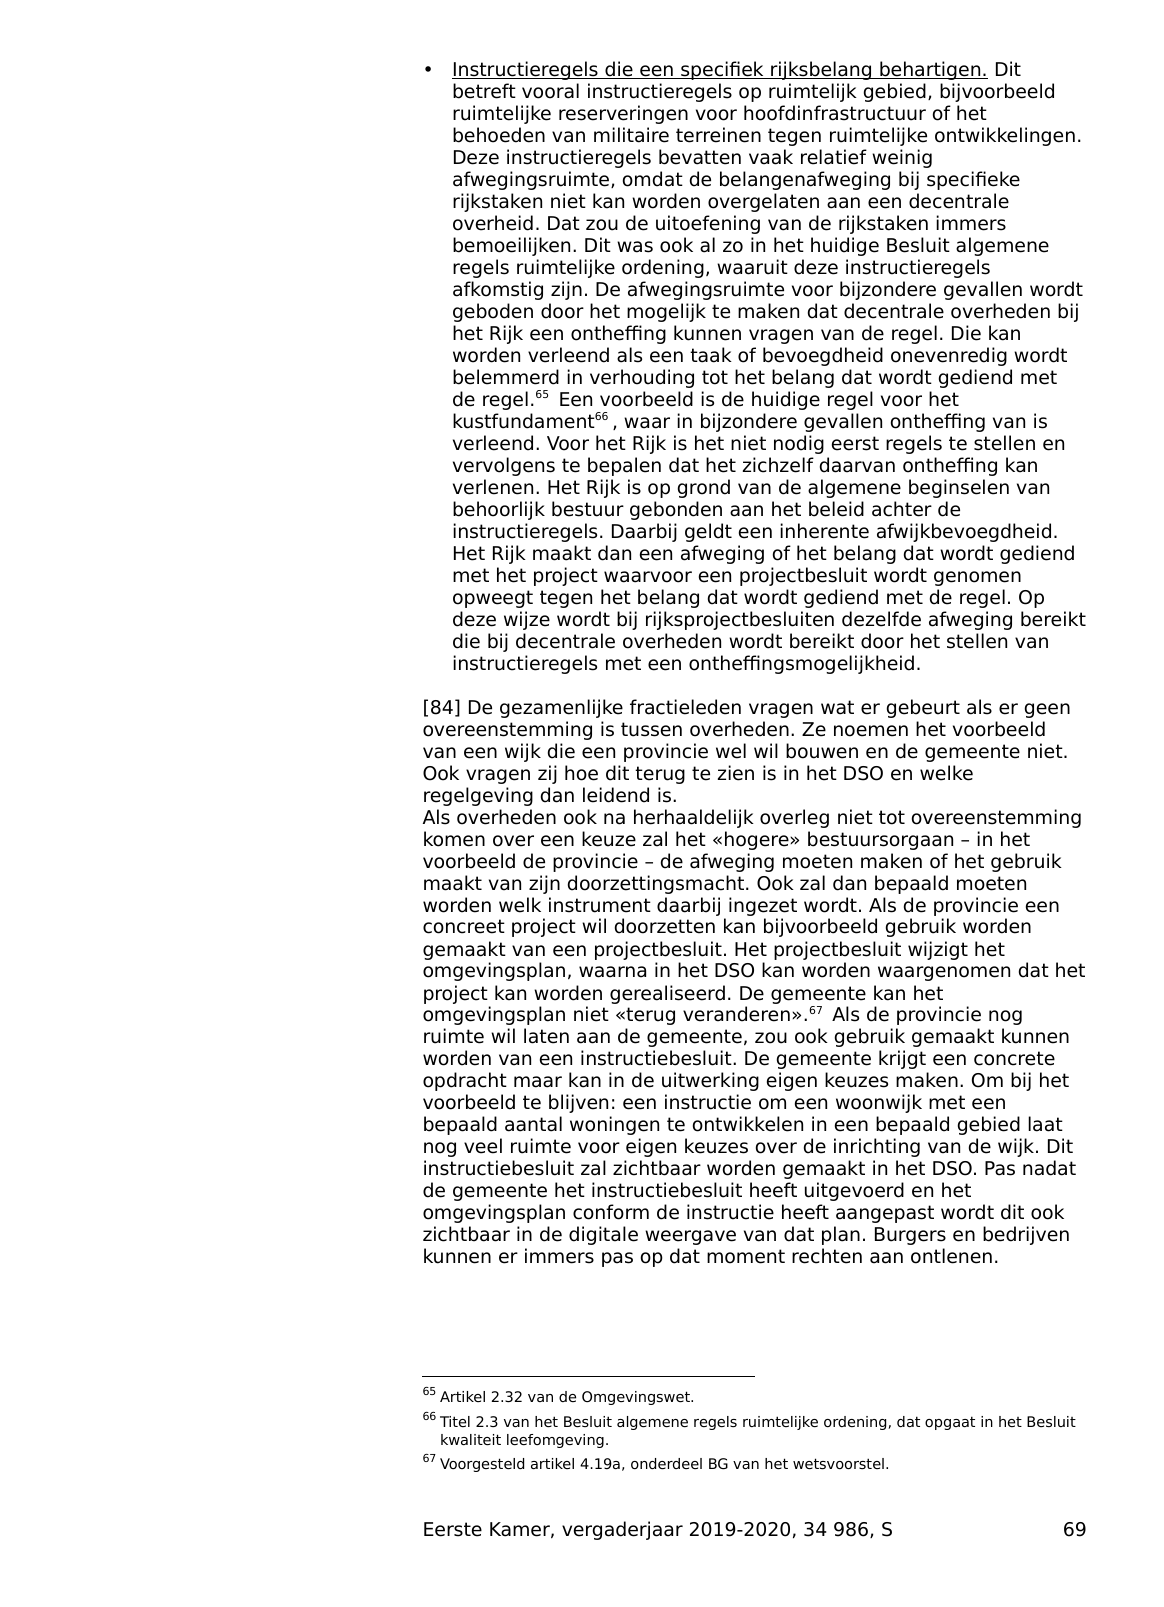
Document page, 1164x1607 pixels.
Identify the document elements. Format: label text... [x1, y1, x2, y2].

text Als overheden ook na herhaaldelijk overleg niet tot overeenstemming komen over een keuze zal het «hogere» bestuursorgaan – in het voorbeeld de provincie – de afweging moeten maken of het gebruik maakt van zijn doorzettingsmacht. Ook zal dan bepaald moeten worden welk instrument daarbij ingezet wordt. Als de provincie een concreet project wil doorzetten kan bijvoorbeeld gebruik worden gemaakt van een projectbesluit. Het projectbesluit wijzigt het omgevingsplan, waarna in het DSO kan worden waargenomen dat het project kan worden gerealiseerd. De gemeente kan het omgevingsplan niet «terug veranderen». Als de provincie nog ruimte wil laten aan de gemeente, zou ook gebruik gemaakt kunnen worden van een instructiebesluit. De gemeente krijgt een concrete opdracht maar kan in de uitwerking eigen keuzes maken. Om bij het voorbeeld te blijven: een instructie om een woonwijk met een bepaald aantal woningen te ontwikkelen in een bepaald gebied laat nog veel ruimte voor eigen keuzes over de inrichting van de wijk. Dit instructiebesluit zal zichtbaar worden gemaakt in het DSO. Pas nadat de gemeente het instructiebesluit heeft uitgevoerd en het omgevingsplan conform de instructie heeft aangepast wordt dit ook zichtbaar in de digitale weergave van dat plan. Burgers en bedrijven kunnen er immers pas op dat moment rechten aan ontlenen. [422, 807, 1087, 1268]
text • Instructieregels die een specifiek rijksbelang behartigen. Dit betreft vooral instructieregels op ruimtelijk gebied, bijvoorbeeld ruimtelijke reserveringen voor hoofdinfrastructuur of het behoeden van militaire terreinen tegen ruimtelijke ontwikkelingen. Deze instructieregels bevatten vaak relatief weinig afwegingsruimte, omdat de belangenafweging bij specifieke rijkstaken niet kan worden overgelaten aan een decentrale overheid. Dat zou de uitoefening van de rijkstaken immers bemoeilijken. Dit was ook al zo in het huidige Besluit algemene regels ruimtelijke ordening, waaruit deze instructieregels afkomstig zijn. De afwegingsruimte voor bijzondere gevallen wordt geboden door het mogelijk te maken dat decentrale overheden bij het Rijk een ontheffing kunnen vragen van de regel. Die kan worden verleend als een taak of bevoegdheid onevenredig wordt belemmerd in verhouding tot het belang dat wordt gediend met de regel. Een voorbeeld is de huidige regel voor het kustfundament, waar in bijzondere gevallen ontheffing van is verleend. Voor het Rijk is het niet nodig eerst regels te stellen en vervolgens te bepalen dat het zichzelf daarvan ontheffing kan verlenen. Het Rijk is op grond van de algemene beginselen van behoorlijk bestuur gebonden aan het beleid achter de instructieregels. Daarbij geldt een inherente afwijkbevoegdheid. Het Rijk maakt dan een afweging of het belang dat wordt gediend met het project waarvoor een projectbesluit wordt genomen opweegt tegen het belang dat wordt gediend met de regel. Op deze wijze wordt bij rijksprojectbesluiten dezelfde afweging bereikt die bij decentrale overheden wordt bereikt door het stellen van instructieregels met een ontheffingsmogelijkheid. [422, 59, 1087, 674]
text [84] De gezamenlijke fractieleden vragen wat er gebeurt als er geen overeenstemming is tussen overheden. Ze noemen het voorbeeld van een wijk die een provincie wel wil bouwen en de gemeente niet. Ook vragen zij hoe dit terug te zien is in het DSO en welke regelgeving dan leidend is. [422, 697, 1087, 807]
text Artikel 2.32 van de Omgevingswet. [422, 1385, 1087, 1407]
text Voorgesteld artikel 4.19a, onderdeel BG van het wetsvoorstel. [422, 1452, 1087, 1474]
text Titel 2.3 van het Besluit algemene regels ruimtelijke ordening, dat opgaat in het Besluit kwaliteit leefomgeving. [422, 1410, 1087, 1449]
